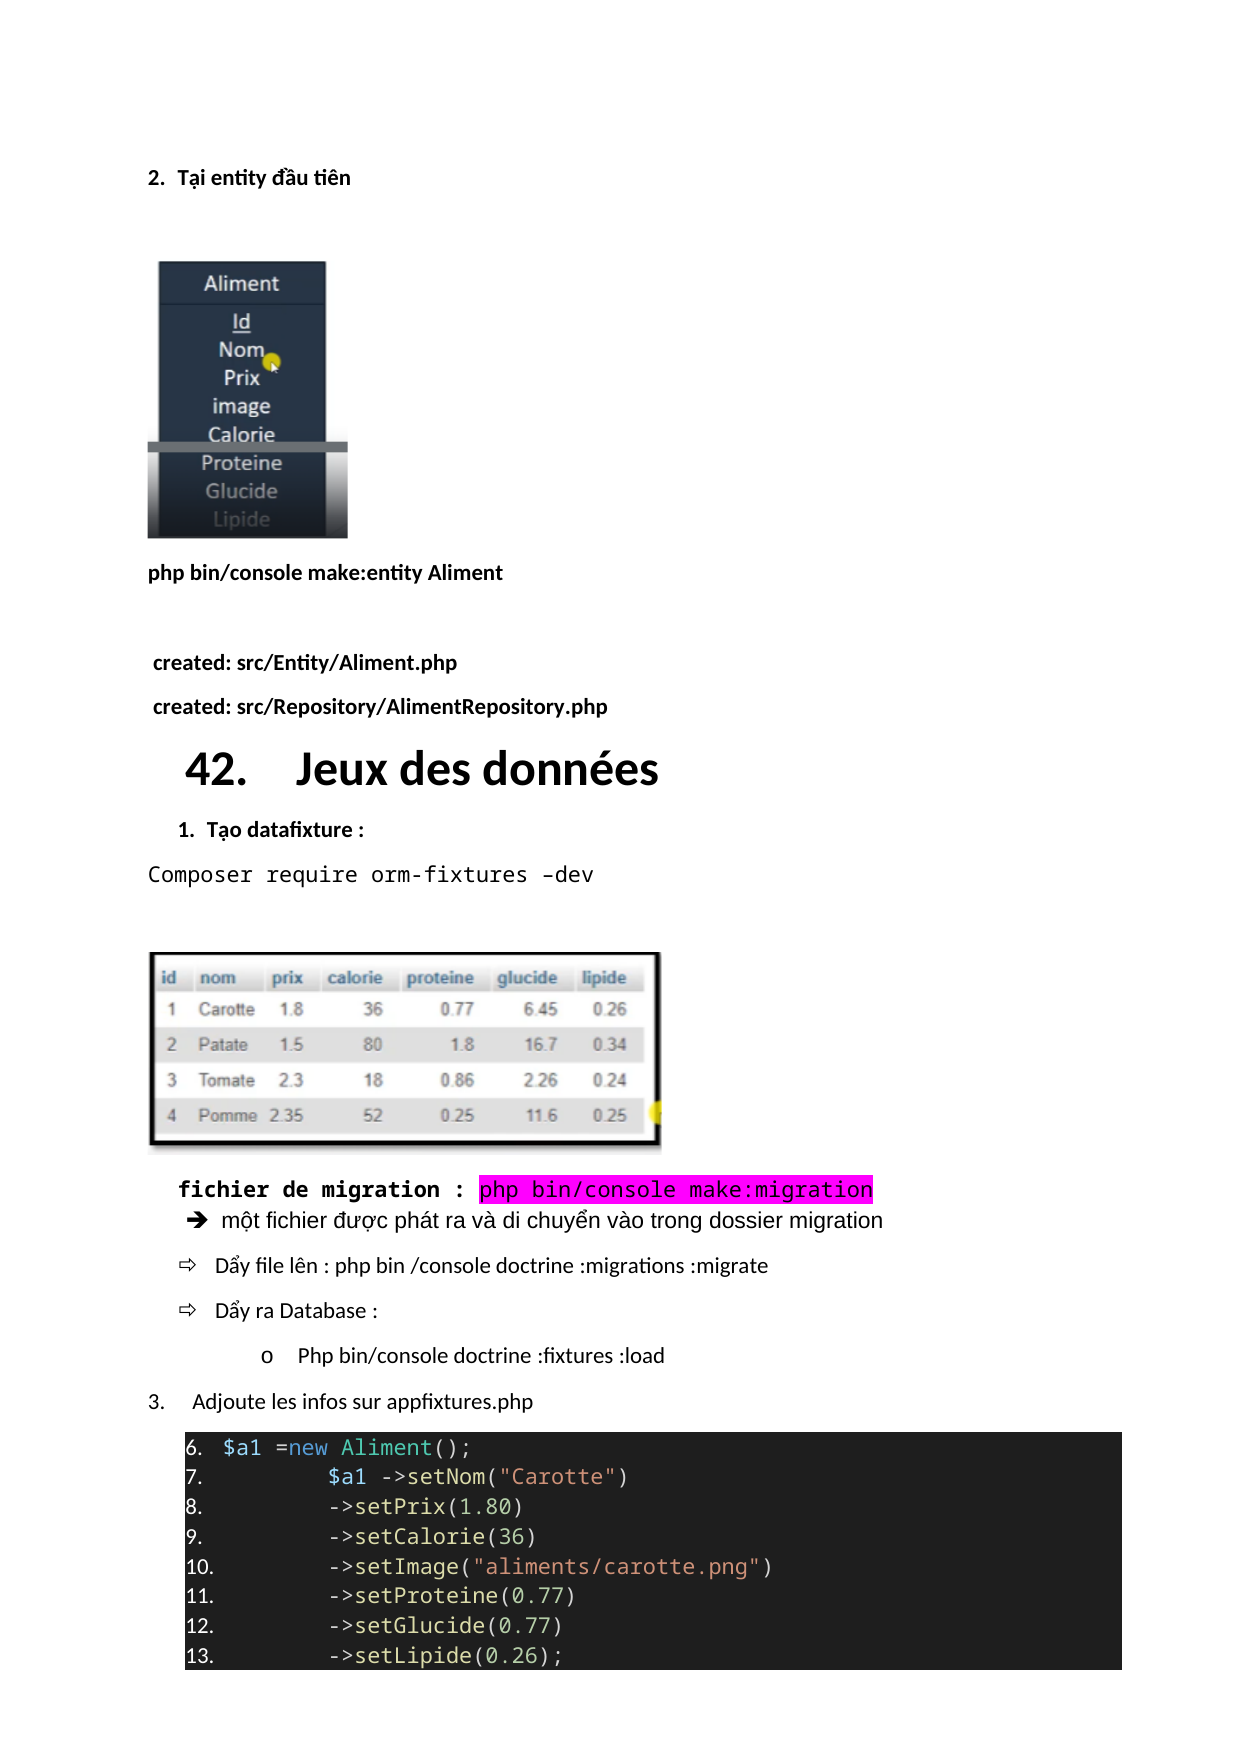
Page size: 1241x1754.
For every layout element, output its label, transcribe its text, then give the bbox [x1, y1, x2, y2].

list ->setProteine(0.77) [185, 1581, 1122, 1610]
list $a1 =new Aliment(); [185, 1432, 1122, 1461]
list ->setCalorie(36) [185, 1521, 1122, 1551]
text created: src/Repository/AlimentRepository.php [148, 692, 1122, 720]
list Dẩy file lên : php bin /console doctrine :migrations :migrate [177, 1252, 1122, 1280]
list Tạo datafixture : [148, 815, 1122, 843]
list fichier de migration : php bin/console make:migration [177, 1171, 1122, 1205]
text Composer require orm-fixtures –dev [148, 859, 1122, 889]
list Jeux des données [185, 737, 1122, 798]
list ->setLipide(0.26); [185, 1640, 1122, 1670]
list ->setGlucide(0.77) [185, 1610, 1122, 1640]
list $a1 ->setNom("Carotte") [185, 1461, 1122, 1491]
list ->setImage("aliments/carotte.png") [185, 1551, 1122, 1581]
list Dẩy ra Database : [177, 1296, 1122, 1324]
list Tại entity đầu tiên [148, 163, 1122, 191]
text php bin/console make:entity Aliment [148, 558, 1122, 586]
list ->setPrix(1.80) [185, 1491, 1122, 1521]
list Php bin/console doctrine :fixtures :load [260, 1341, 1122, 1370]
text created: src/Entity/Aliment.php [148, 648, 1122, 676]
text  một fichier được phát ra và di chuyển vào trong dossier migration [148, 1205, 1122, 1235]
list Adjoute les infos sur appfixtures.php [148, 1387, 1122, 1415]
